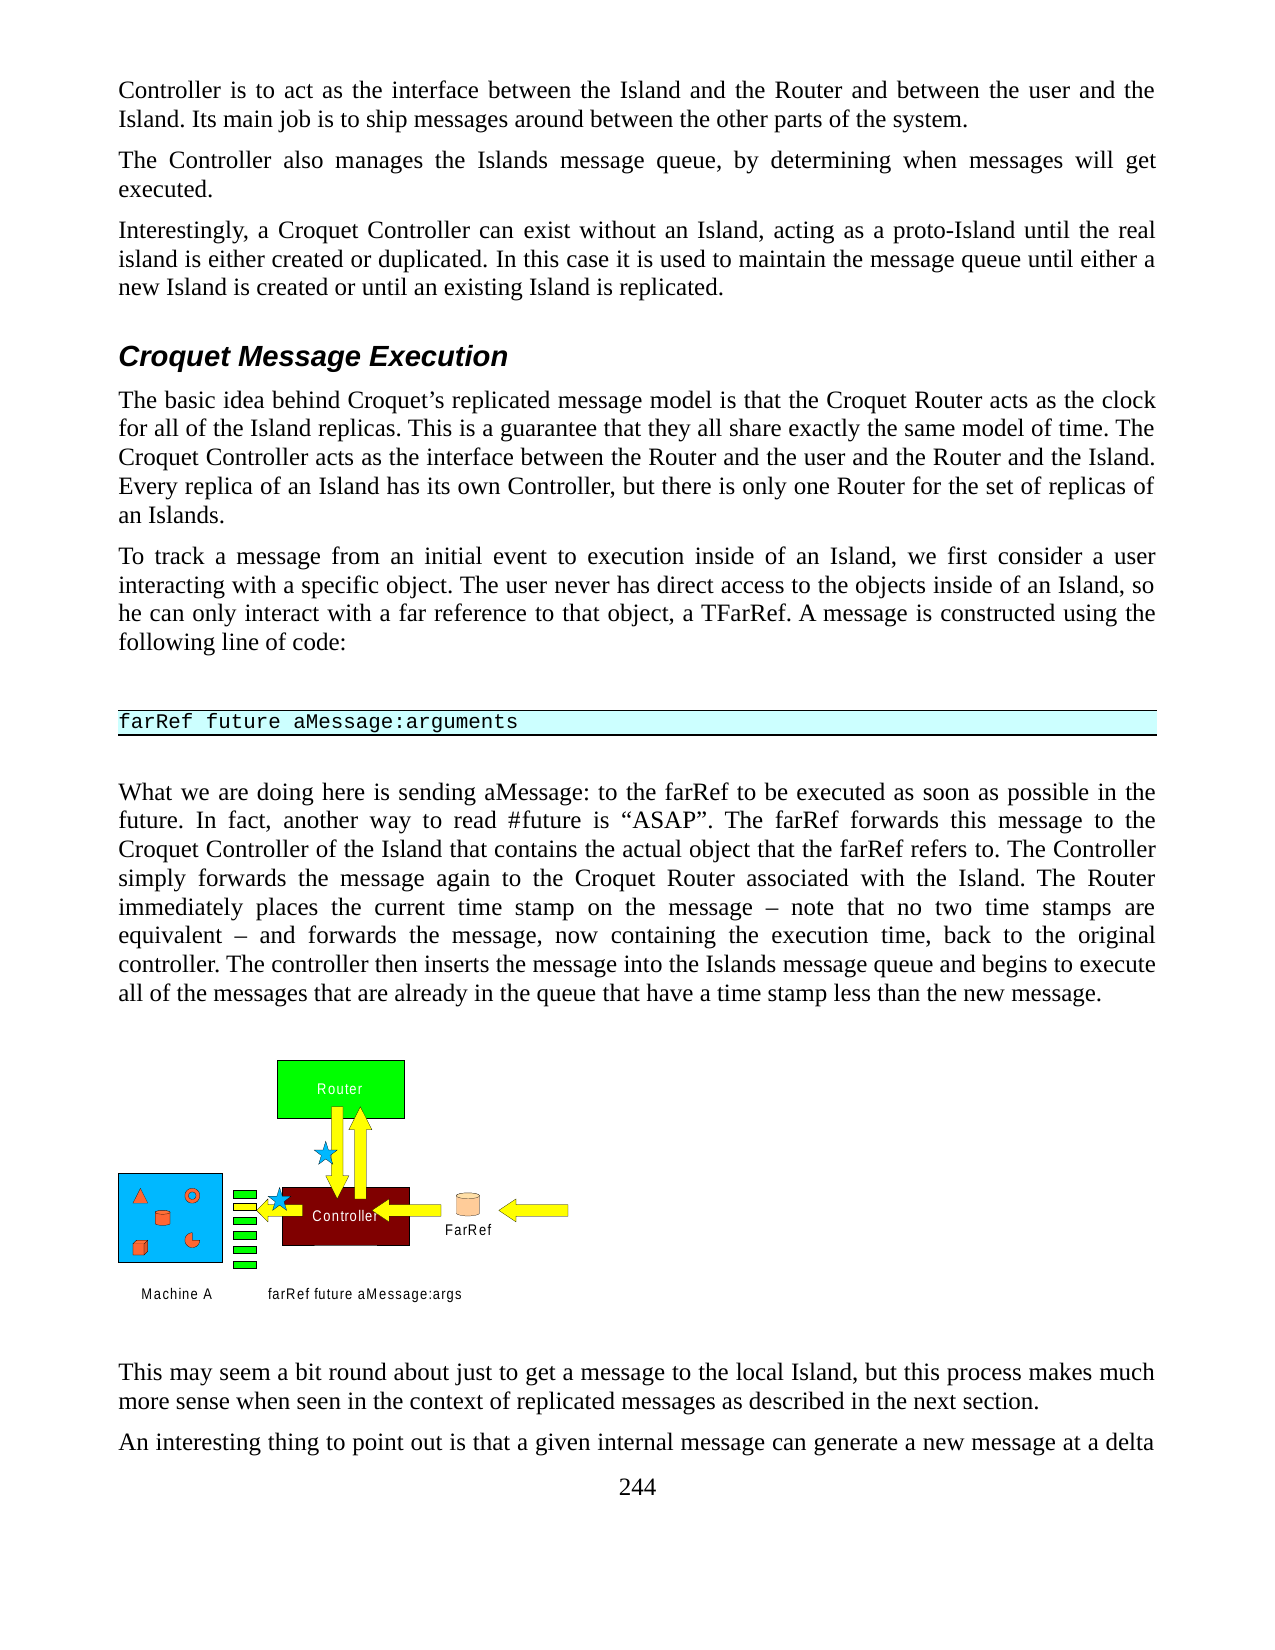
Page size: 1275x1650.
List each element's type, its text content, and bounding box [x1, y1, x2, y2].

text The Controller also manages the Islands message queue, by determining when messages will get executed. [118, 145, 1157, 202]
text To track a message from an initial event to execution inside of an Island, we first consider a user interacting with a specific object. The user never has direct access to the objects inside of an Island, so he can only interact with a far reference to that object, a TFarRef. A message is constructed using the following line of code: [118, 541, 1157, 656]
text This may seem a bit round about just to get a message to the local Island, but this process makes much more sense when seen in the context of replicated messages as described in the next section. [118, 1357, 1157, 1414]
text Interestingly, a Croquet Controller can exist without an Island, acting as a proto-Island until the real island is either created or duplicated. In this case it is used to maintain the message queue until either a new Island is created or until an existing Island is replicated. [118, 215, 1157, 301]
text farRef future aMessage:arguments [118, 711, 1157, 734]
subtitle Croquet Message Execution [118, 339, 1157, 372]
text What we are doing here is sending aMessage: to the farRef to be executed as soon as possible in the future. In fact, another way to read #future is “ASAP”. The farRef forwards this message to the Croquet Controller of the Island that contains the actual object that the farRef refers to. The Controller simply forwards the message again to the Croquet Router associated with the Island. The Router immediately places the current time stamp on the message – note that no two time stamps are equivalent – and forwards the message, now containing the execution time, back to the original controller. The controller then inserts the message into the Islands message queue and begins to execute all of the messages that are already in the queue that have a time stamp less than the new message. [118, 777, 1157, 1007]
text Controller is to act as the interface between the Island and the Router and between the user and the Island. Its main job is to ship messages around between the other parts of the system. [118, 75, 1157, 132]
text The basic idea behind Croquet’s replicated message model is that the Croquet Router acts as the clock for all of the Island replicas. This is a guarantee that they all share exactly the same model of time. The Croquet Controller acts as the interface between the Router and the user and the Router and the Island. Every replica of an Island has its own Controller, but there is only one Router for the set of replicas of an Islands. [118, 385, 1157, 528]
text An interesting thing to point out is that a given internal message can generate a new message at a delta [118, 1427, 1157, 1456]
